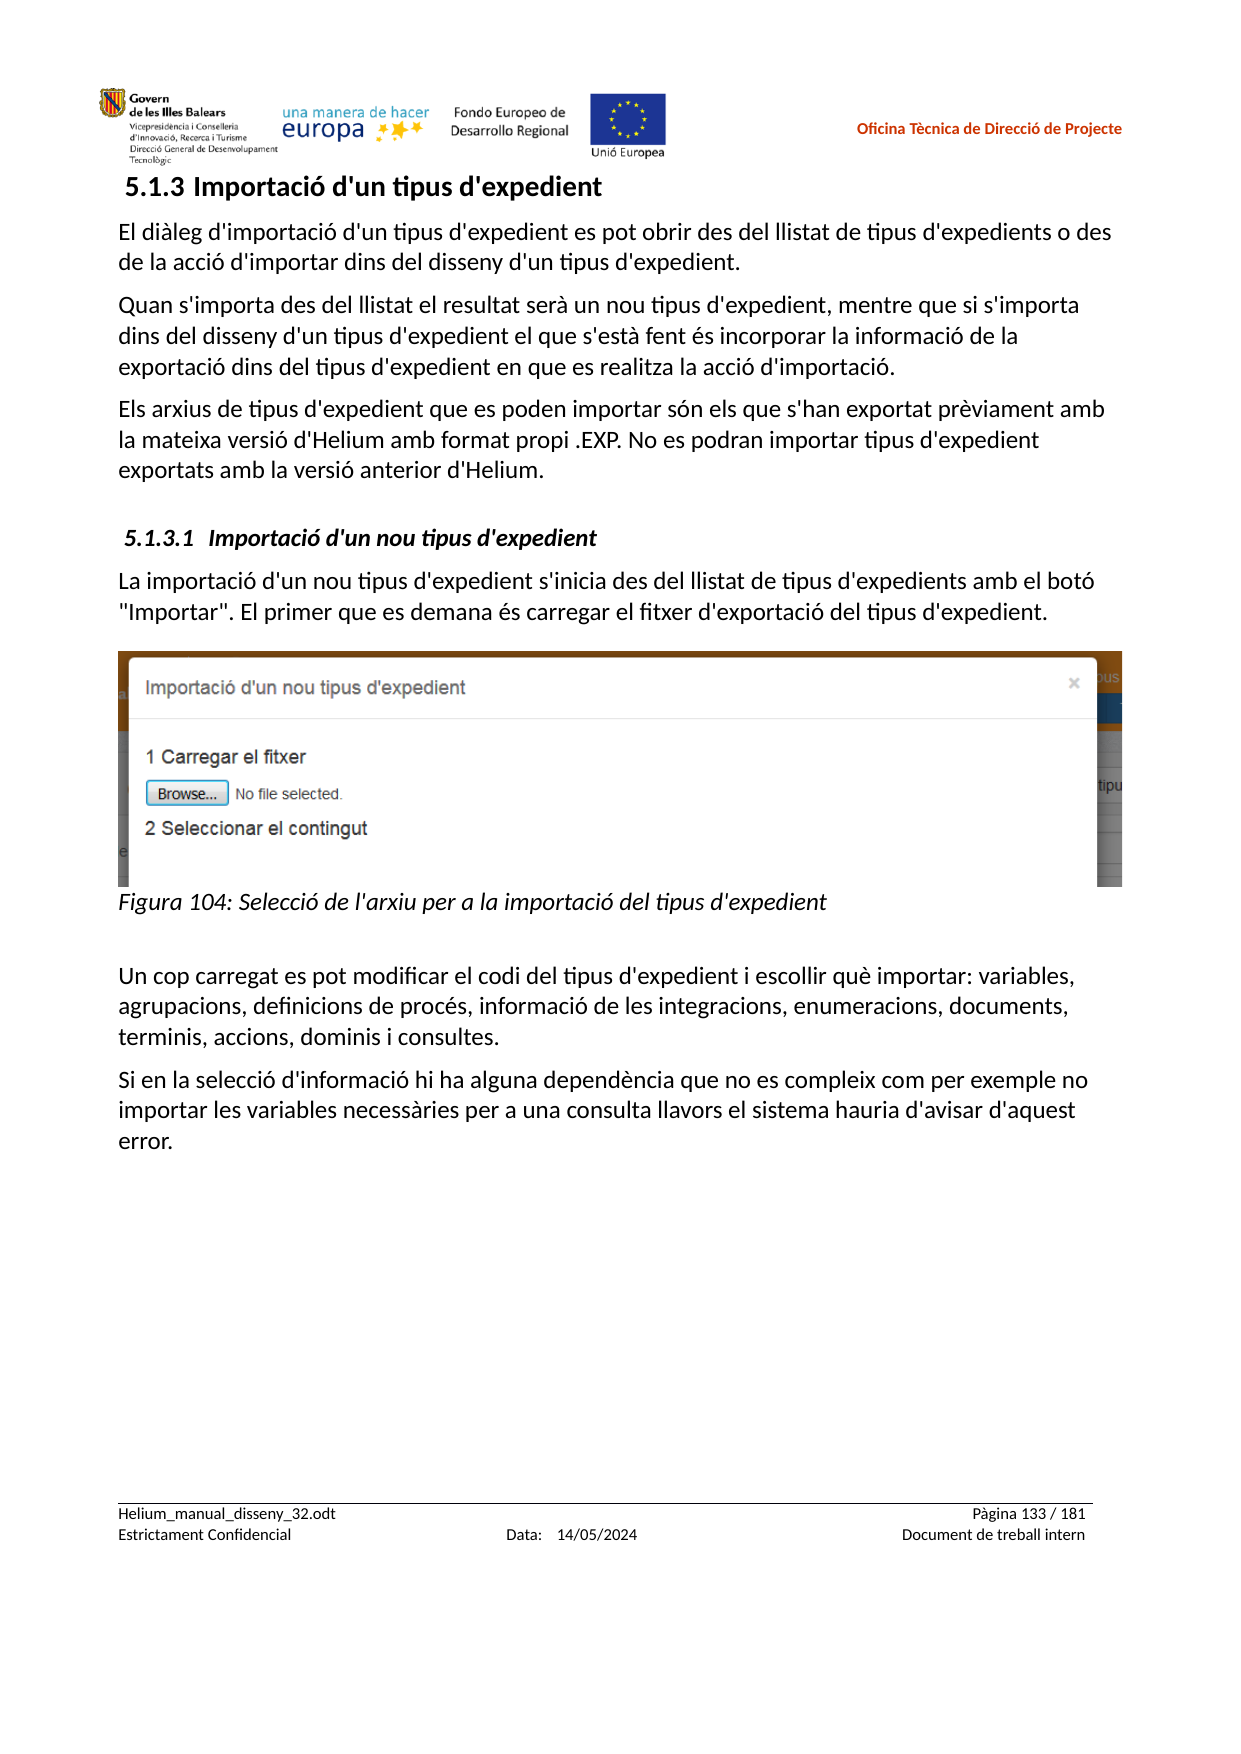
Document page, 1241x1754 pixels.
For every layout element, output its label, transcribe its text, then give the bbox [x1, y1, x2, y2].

picture [118, 651, 1123, 887]
text Un cop carregat es pot modificar el codi del tipus d'expedient i escollir què importar: variables, agrupacions, definicions de procés, informació de les integracions, enumeracions, documents, terminis, accions, dominis i consultes. [118, 960, 1122, 1051]
text La importació d'un nou tipus d'expedient s'inicia des del llistat de tipus d'expedients amb el botó "Importar". El primer que es demana és carregar el fitxer d'exportació del tipus d'expedient. [118, 566, 1122, 627]
text Figura 104: Selecció de l'arxiu per a la importació del tipus d'expedient [118, 887, 1122, 917]
text Els arxius de tipus d'expedient que es poden importar són els que s'han exportat prèviament amb la mateixa versió d'Helium amb format propi .EXP. No es podran importar tipus d'expedient exportats amb la versió anterior d'Helium. [118, 394, 1122, 485]
subtitle Importació d'un nou tipus d'expedient [118, 523, 1122, 553]
text El diàleg d'importació d'un tipus d'expedient es pot obrir des del llistat de tipus d'expedients o des de la acció d'importar dins del disseny d'un tipus d'expedient. [118, 216, 1122, 277]
subtitle Importació d'un tipus d'expedient [118, 168, 1122, 203]
text Quan s'importa des del llistat el resultat serà un nou tipus d'expedient, mentre que si s'importa dins del disseny d'un tipus d'expedient el que s'està fent és incorporar la informació de la exportació dins del tipus d'expedient en que es realitza la acció d'importació. [118, 289, 1122, 381]
text Si en la selecció d'informació hi ha alguna dependència que no es compleix com per exemple no importar les variables necessàries per a una consulta llavors el sistema hauria d'avisar d'aquest error. [118, 1064, 1122, 1156]
picture [99, 87, 668, 166]
